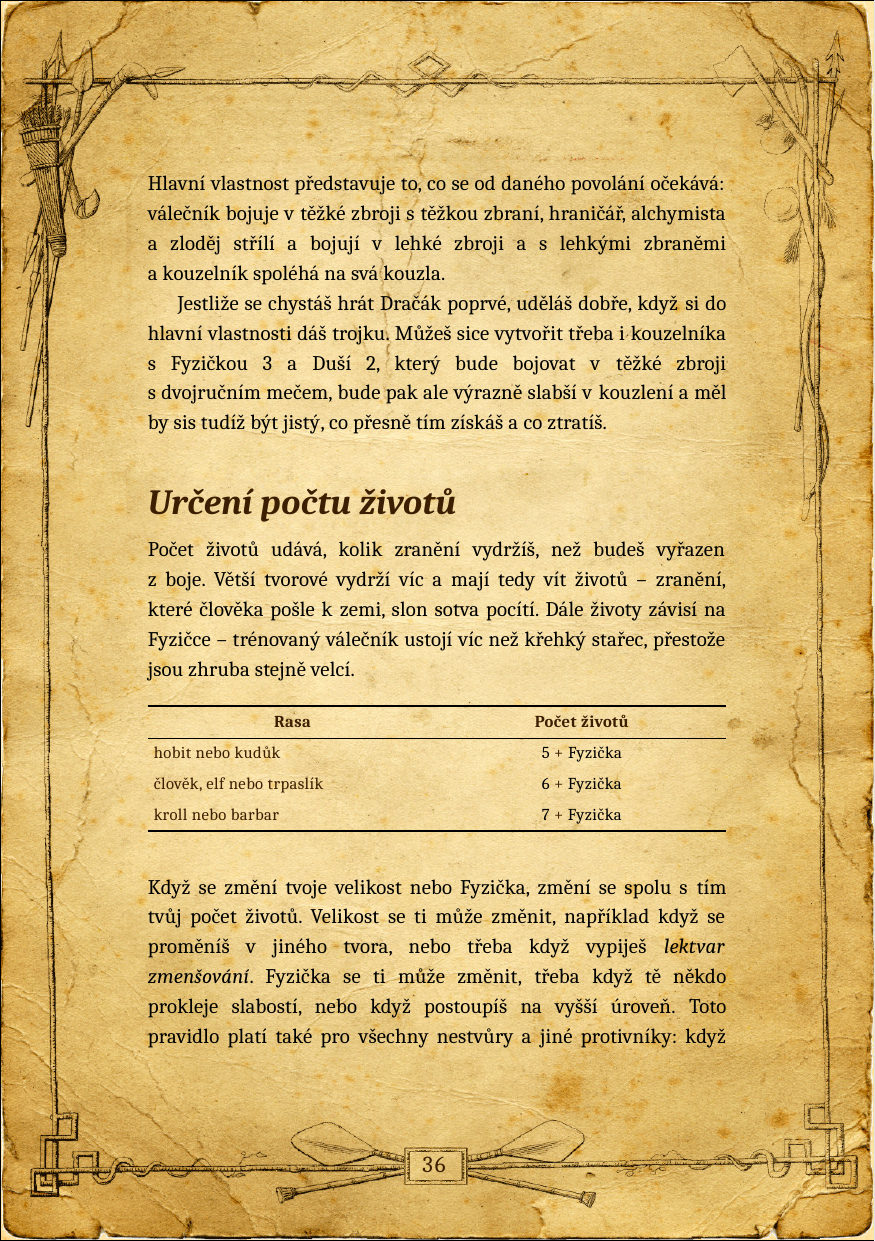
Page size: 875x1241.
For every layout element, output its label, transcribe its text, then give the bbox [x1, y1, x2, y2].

text Počet životů udává, kolik zranění vydržíš, než budeš vyřazen z⁠ boje. Větší tvorové vydrží víc a⁠ mají tedy vít životů – zranění, které člověka pošle k⁠ zemi, slon sotva pocítí. Dále životy závisí na Fyzičce – trénovaný válečník ustojí víc než křehký stařec, přestože jsou zhruba stejně velcí. [148, 538, 726, 681]
table_header Počet životů [437, 707, 726, 738]
text Když se změní tvoje velikost nebo Fyzička, změní se spolu s⁠ tím tvůj počet životů. Velikost se ti může změnit, například když se proměníš v⁠ jiného tvora, nebo třeba když vypiješ lektvar zmenšování. Fyzička se ti může změnit, třeba když tě někdo prokleje slabostí, nebo když postoupíš na vyšší úroveň. Toto pravidlo platí také pro všechny nestvůry a⁠ jiné protivníky: když [148, 875, 726, 1049]
table_cell 7 + Fyzička [437, 799, 726, 830]
table_header Rasa [148, 707, 437, 738]
subtitle Určení počtu životů [148, 482, 726, 523]
picture [1, 1, 874, 1240]
table_cell 6 + Fyzička [437, 769, 726, 799]
table_cell kroll nebo barbar [148, 799, 437, 830]
text Hlavní vlastnost představuje to, co se od daného povolání očekává: válečník bojuje v⁠ těžké zbroji s⁠ těžkou zbraní, hraničář, alchymista a⁠ zloděj střílí a⁠ bojují v⁠ lehké zbroji a⁠ s⁠ lehkými zbraněmi a⁠ kouzelník spoléhá na svá kouzla. Jestliže se chystáš hrát Dračák poprvé, uděláš dobře, když si do hlavní vlastnosti dáš trojku. Můžeš sice vytvořit třeba i⁠ kouzelníka s⁠ Fyzičkou 3 a⁠ Duší 2, který bude bojovat v⁠ těžké zbroji s⁠ dvojručním mečem, bude pak ale výrazně slabší v⁠ kouzlení a⁠ měl by sis tudíž být jistý, co přesně tím získáš a⁠ co ztratíš. [148, 172, 726, 435]
table_cell 5 + Fyzička [437, 739, 726, 768]
table_cell hobit nebo kudůk [148, 739, 437, 768]
table_cell člověk, elf nebo trpaslík [148, 769, 437, 799]
